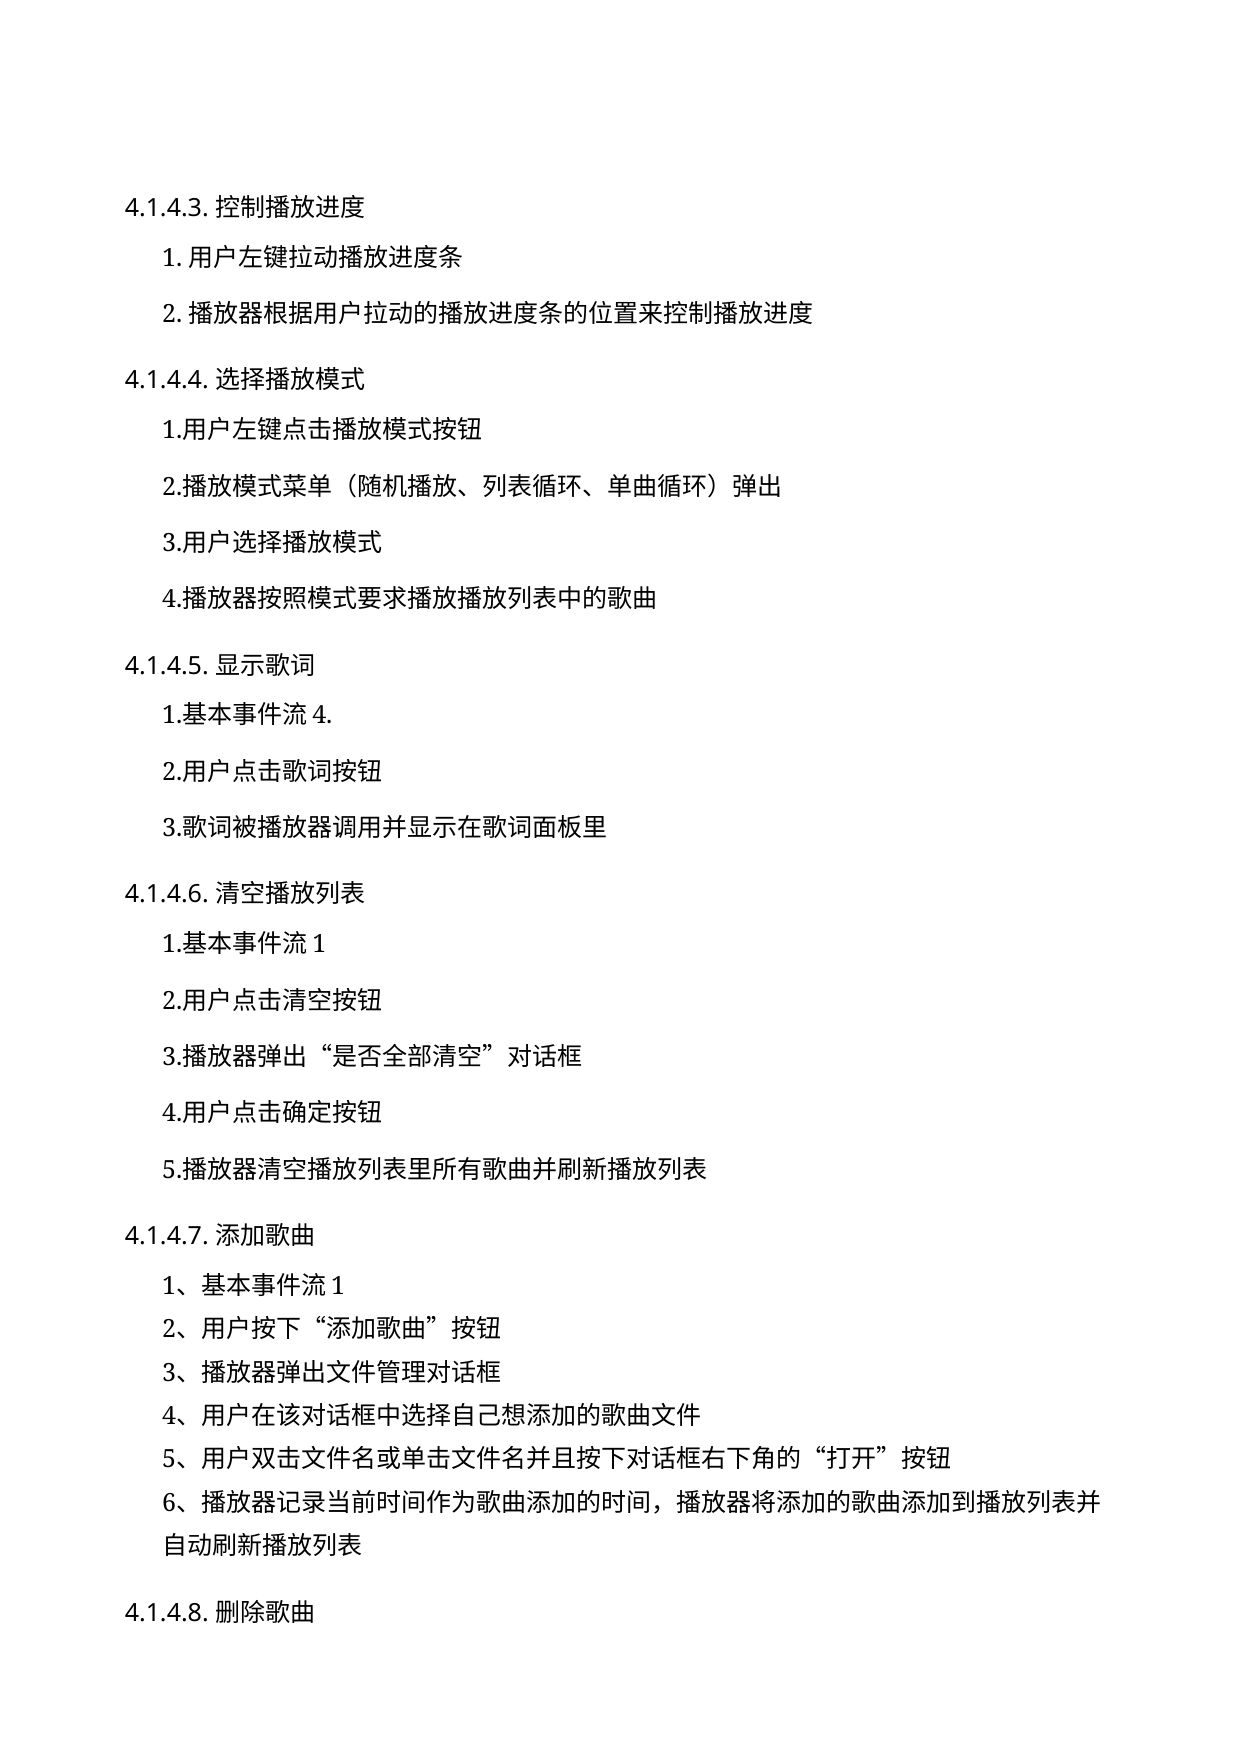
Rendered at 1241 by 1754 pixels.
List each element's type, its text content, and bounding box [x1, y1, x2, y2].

subtitle 选择播放模式 [118, 360, 1122, 396]
text 2.用户点击歌词按钮 [118, 751, 1122, 788]
text 1. 用户左键拉动播放进度条 [118, 237, 1122, 274]
text 4.用户点击确定按钮 [118, 1093, 1122, 1129]
text 4.播放器按照模式要求播放播放列表中的歌曲 [118, 579, 1122, 615]
text 1、基本事件流1 2、用户按下“添加歌曲”按钮 3、播放器弹出文件管理对话框 4、用户在该对话框中选择自己想添加的歌曲文件 5、用户双击文件名或单击文件名并且按下对话框右下角的“打开”按钮 6、播放器记录当前时间作为歌曲添加的时间，播放器将添加的歌曲添加到播放列表并自动刷新播放列表 [162, 1265, 1122, 1562]
subtitle 删除歌曲 [118, 1592, 1122, 1628]
subtitle 清空播放列表 [118, 874, 1122, 910]
text 1.基本事件流1 [118, 924, 1122, 960]
subtitle 添加歌曲 [118, 1215, 1122, 1252]
text 2. 播放器根据用户拉动的播放进度条的位置来控制播放进度 [118, 294, 1122, 330]
subtitle 控制播放进度 [118, 188, 1122, 224]
text 3.播放器弹出“是否全部清空”对话框 [118, 1036, 1122, 1073]
text 1.基本事件流4. [118, 695, 1122, 731]
text 5.播放器清空播放列表里所有歌曲并刷新播放列表 [118, 1149, 1122, 1185]
subtitle 显示歌词 [118, 645, 1122, 681]
text 3.用户选择播放模式 [118, 523, 1122, 559]
text 1.用户左键点击播放模式按钮 [118, 410, 1122, 446]
text 3.歌词被播放器调用并显示在歌词面板里 [118, 808, 1122, 844]
text 2.用户点击清空按钮 [118, 980, 1122, 1016]
text 2.播放模式菜单（随机播放、列表循环、单曲循环）弹出 [118, 466, 1122, 502]
